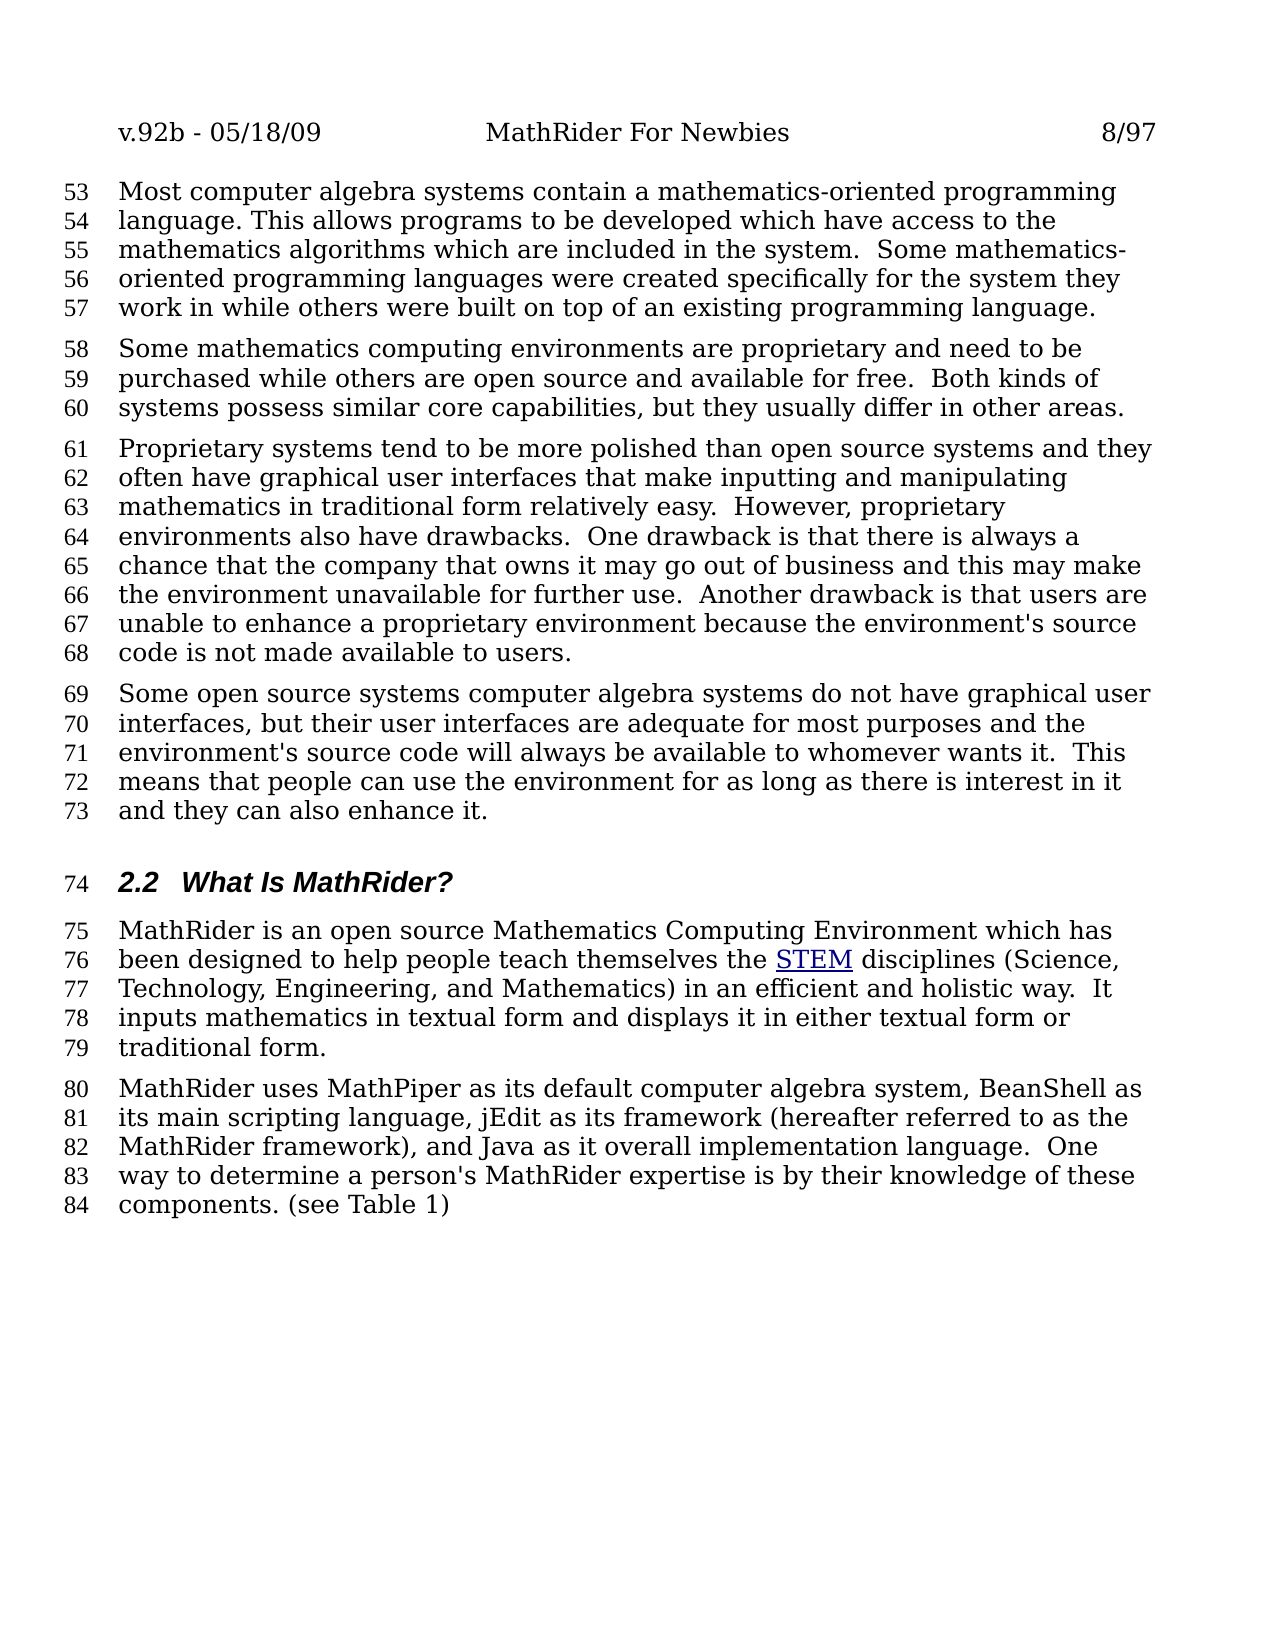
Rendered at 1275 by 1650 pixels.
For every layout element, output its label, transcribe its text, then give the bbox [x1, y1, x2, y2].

text Most computer algebra systems contain a mathematics-oriented programming language. This allows programs to be developed which have access to the mathematics algorithms which are included in the system. Some mathematics-oriented programming languages were created specifically for the system they work in while others were built on top of an existing programming language. [118, 177, 1157, 323]
text Some mathematics computing environments are proprietary and need to be purchased while others are open source and available for free. Both kinds of systems possess similar core capabilities, but they usually differ in other areas. [118, 335, 1157, 422]
text Some open source systems computer algebra systems do not have graphical user interfaces, but their user interfaces are adequate for most purposes and the environment's source code will always be available to whomever wants it. This means that people can use the environment for as long as there is interest in it and they can also enhance it. [118, 680, 1157, 826]
subtitle What Is MathRider? [118, 864, 1157, 898]
text MathRider is an open source Mathematics Computing Environment which has been designed to help people teach themselves the STEM disciplines (Science, Technology, Engineering, and Mathematics) in an efficient and holistic way. It inputs mathematics in textual form and displays it in either textual form or traditional form. [118, 916, 1157, 1062]
text MathRider uses MathPiper as its default computer algebra system, BeanShell as its main scripting language, jEdit as its framework (hereafter referred to as the MathRider framework), and Java as it overall implementation language. One way to determine a person's MathRider expertise is by their knowledge of these components. (see Table 1) [118, 1074, 1157, 1220]
text Proprietary systems tend to be more polished than open source systems and they often have graphical user interfaces that make inputting and manipulating mathematics in traditional form relatively easy. However, proprietary environments also have drawbacks. One drawback is that there is always a chance that the company that owns it may go out of business and this may make the environment unavailable for further use. Another drawback is that users are unable to enhance a proprietary environment because the environment's source code is not made available to users. [118, 434, 1157, 668]
